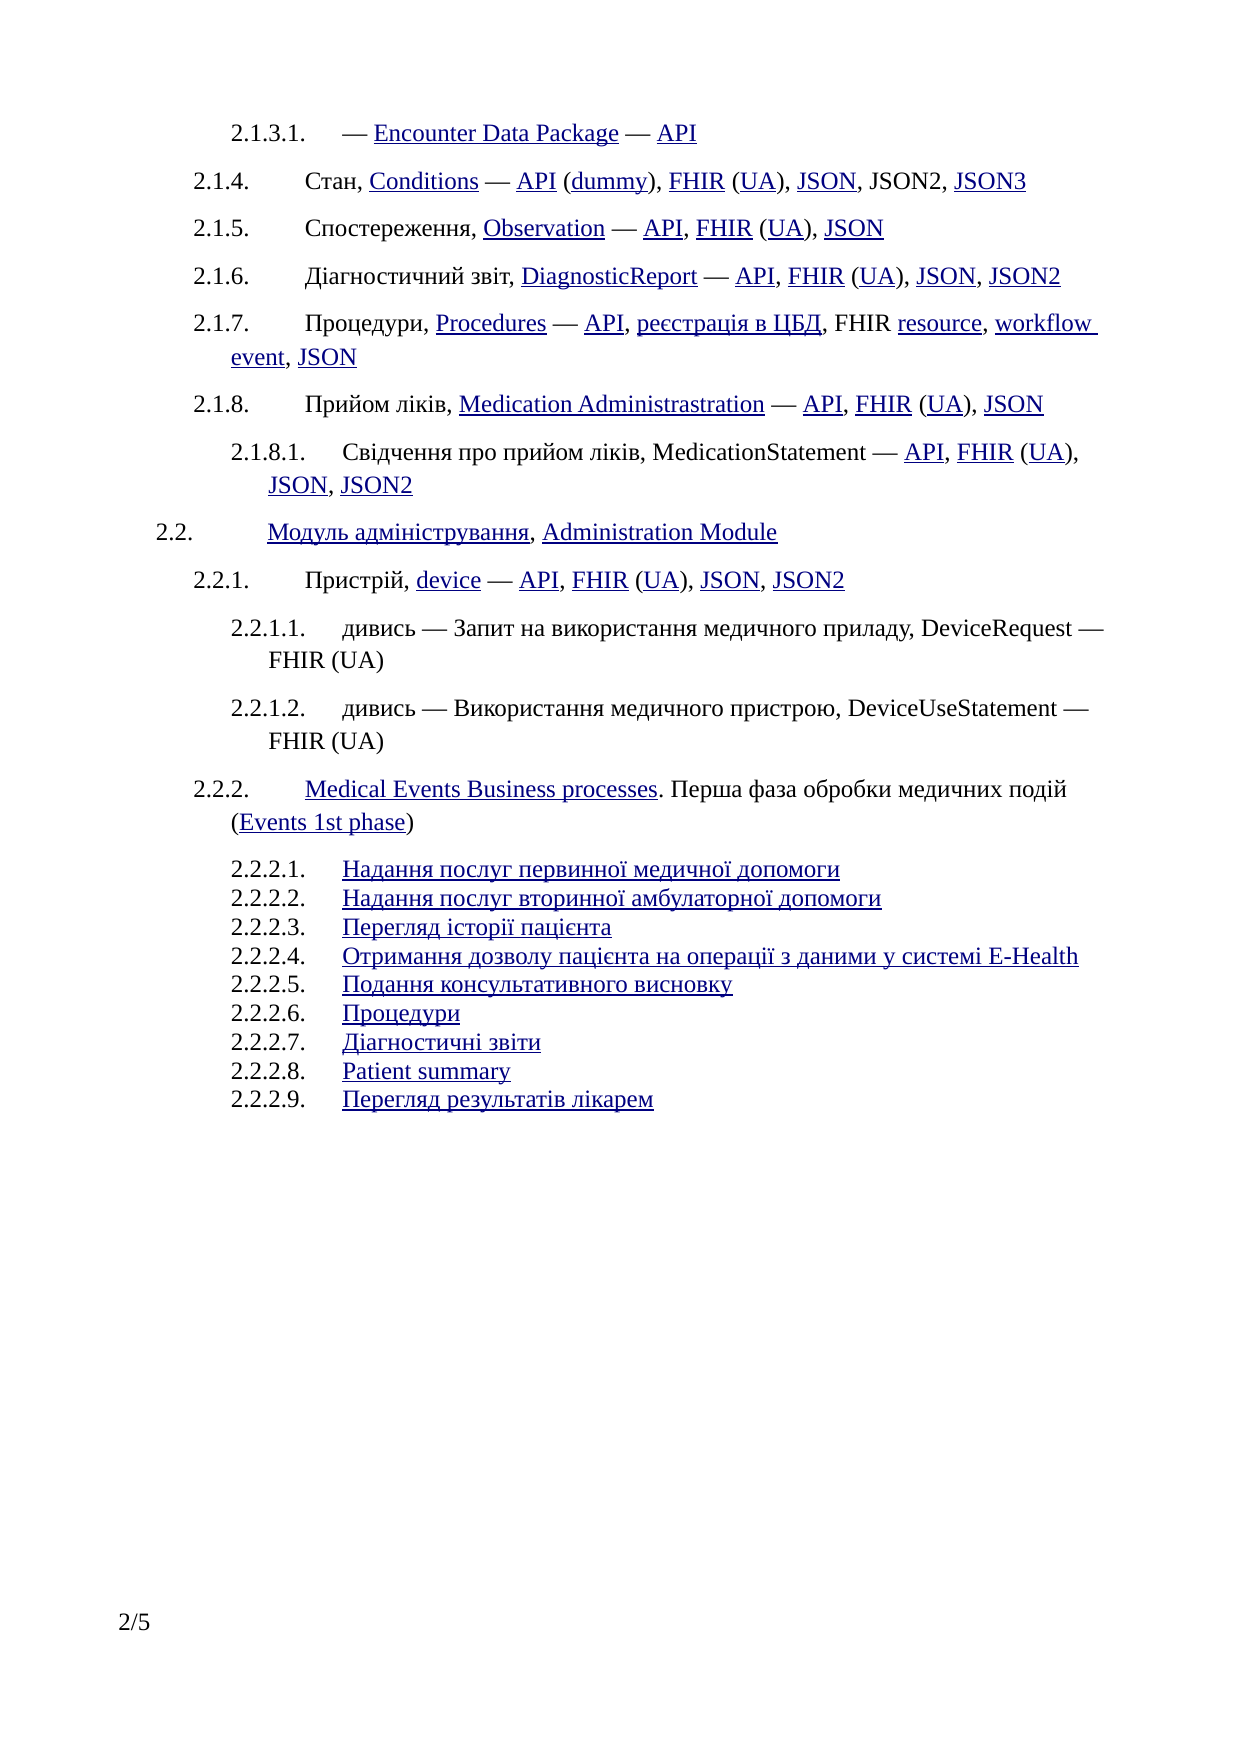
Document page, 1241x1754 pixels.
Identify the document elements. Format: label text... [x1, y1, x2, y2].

list Свідчення про прийом ліків, MedicationStatement — API, FHIR (UA), JSON, JSON2 [231, 437, 1122, 498]
list Medical Events Business processes. Перша фаза обробки медичних подій (Events 1st phase) [193, 774, 1122, 836]
list Отримання дозволу пацієнта на операції з даними у системі E-Health [231, 941, 1122, 969]
list Надання послуг вторинної амбулаторної допомоги [231, 883, 1122, 912]
list Patient summary [231, 1056, 1122, 1084]
list дивись — Використання медичного пристрою, DeviceUseStatement — FHIR (UA) [231, 693, 1122, 755]
list Спостереження, Observation — API, FHIR (UA), JSON [193, 213, 1122, 242]
list Стан, Conditions — API (dummy), FHIR (UA), JSON, JSON2, JSON3 [193, 166, 1122, 194]
list Перегляд результатів лікарем [231, 1084, 1122, 1113]
list Перегляд історії пацієнта [231, 912, 1122, 941]
list Діагностичні звіти [231, 1027, 1122, 1056]
list Надання послуг первинної медичної допомоги [231, 854, 1122, 883]
list Процедури, Procedures — API, реєстрація в ЦБД, FHIR resource, workflow event, JSON [193, 308, 1122, 370]
list Діагностичний звіт, DiagnosticReport — API, FHIR (UA), JSON, JSON2 [193, 261, 1122, 290]
list Пристрій, device — API, FHIR (UA), JSON, JSON2 [193, 565, 1122, 594]
list Прийом ліків, Medication Administrastration — API, FHIR (UA), JSON [193, 389, 1122, 418]
list Процедури [231, 998, 1122, 1027]
list Модуль адміністрування, Administration Module [156, 517, 1122, 546]
list Подання консультативного висновку [231, 969, 1122, 998]
list дивись — Запит на використання медичного приладу, DeviceRequest — FHIR (UA) [231, 613, 1122, 674]
list — Encounter Data Package — API [231, 118, 1122, 147]
